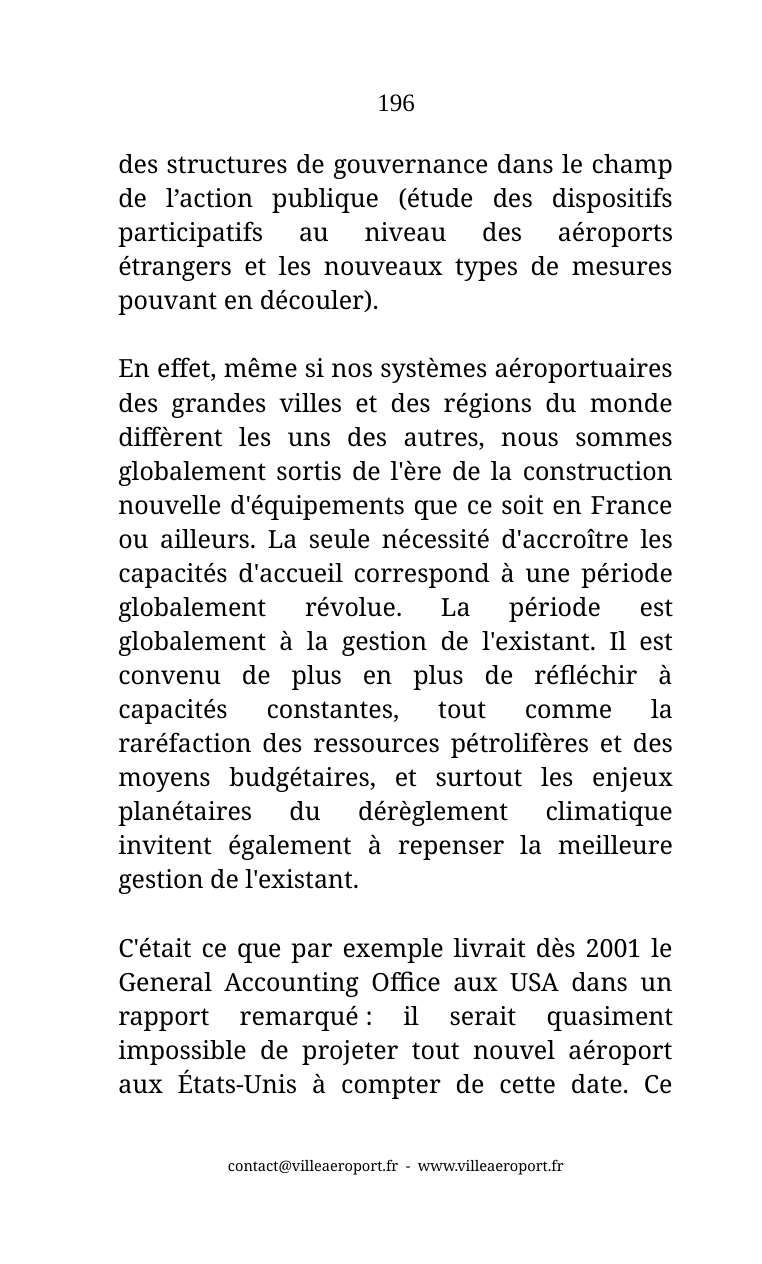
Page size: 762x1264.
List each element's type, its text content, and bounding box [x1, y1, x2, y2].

text En effet, même si nos systèmes aéroportuaires des grandes villes et des régions du monde diffèrent les uns des autres, nous sommes globalement sortis de l'ère de la construction nouvelle d'équipements que ce soit en France ou ailleurs. La seule nécessité d'accroître les capacités d'accueil correspond à une période globalement révolue. La période est globalement à la gestion de l'existant. Il est convenu de plus en plus de réfléchir à capacités constantes, tout comme la raréfaction des ressources pétrolifères et des moyens budgétaires, et surtout les enjeux planétaires du dérèglement climatique invitent également à repenser la meilleure gestion de l'existant. [118, 351, 673, 896]
text des structures de gouvernance dans le champ de l’action publique (étude des dispositifs participatifs au niveau des aéroports étrangers et les nouveaux types de mesures pouvant en découler). [118, 147, 673, 317]
text C'était ce que par exemple livrait dès 2001 le General Accounting Office aux USA dans un rapport remarqué : il serait quasiment impossible de projeter tout nouvel aéroport aux États-Unis à compter de cette date. Ce [118, 930, 673, 1101]
